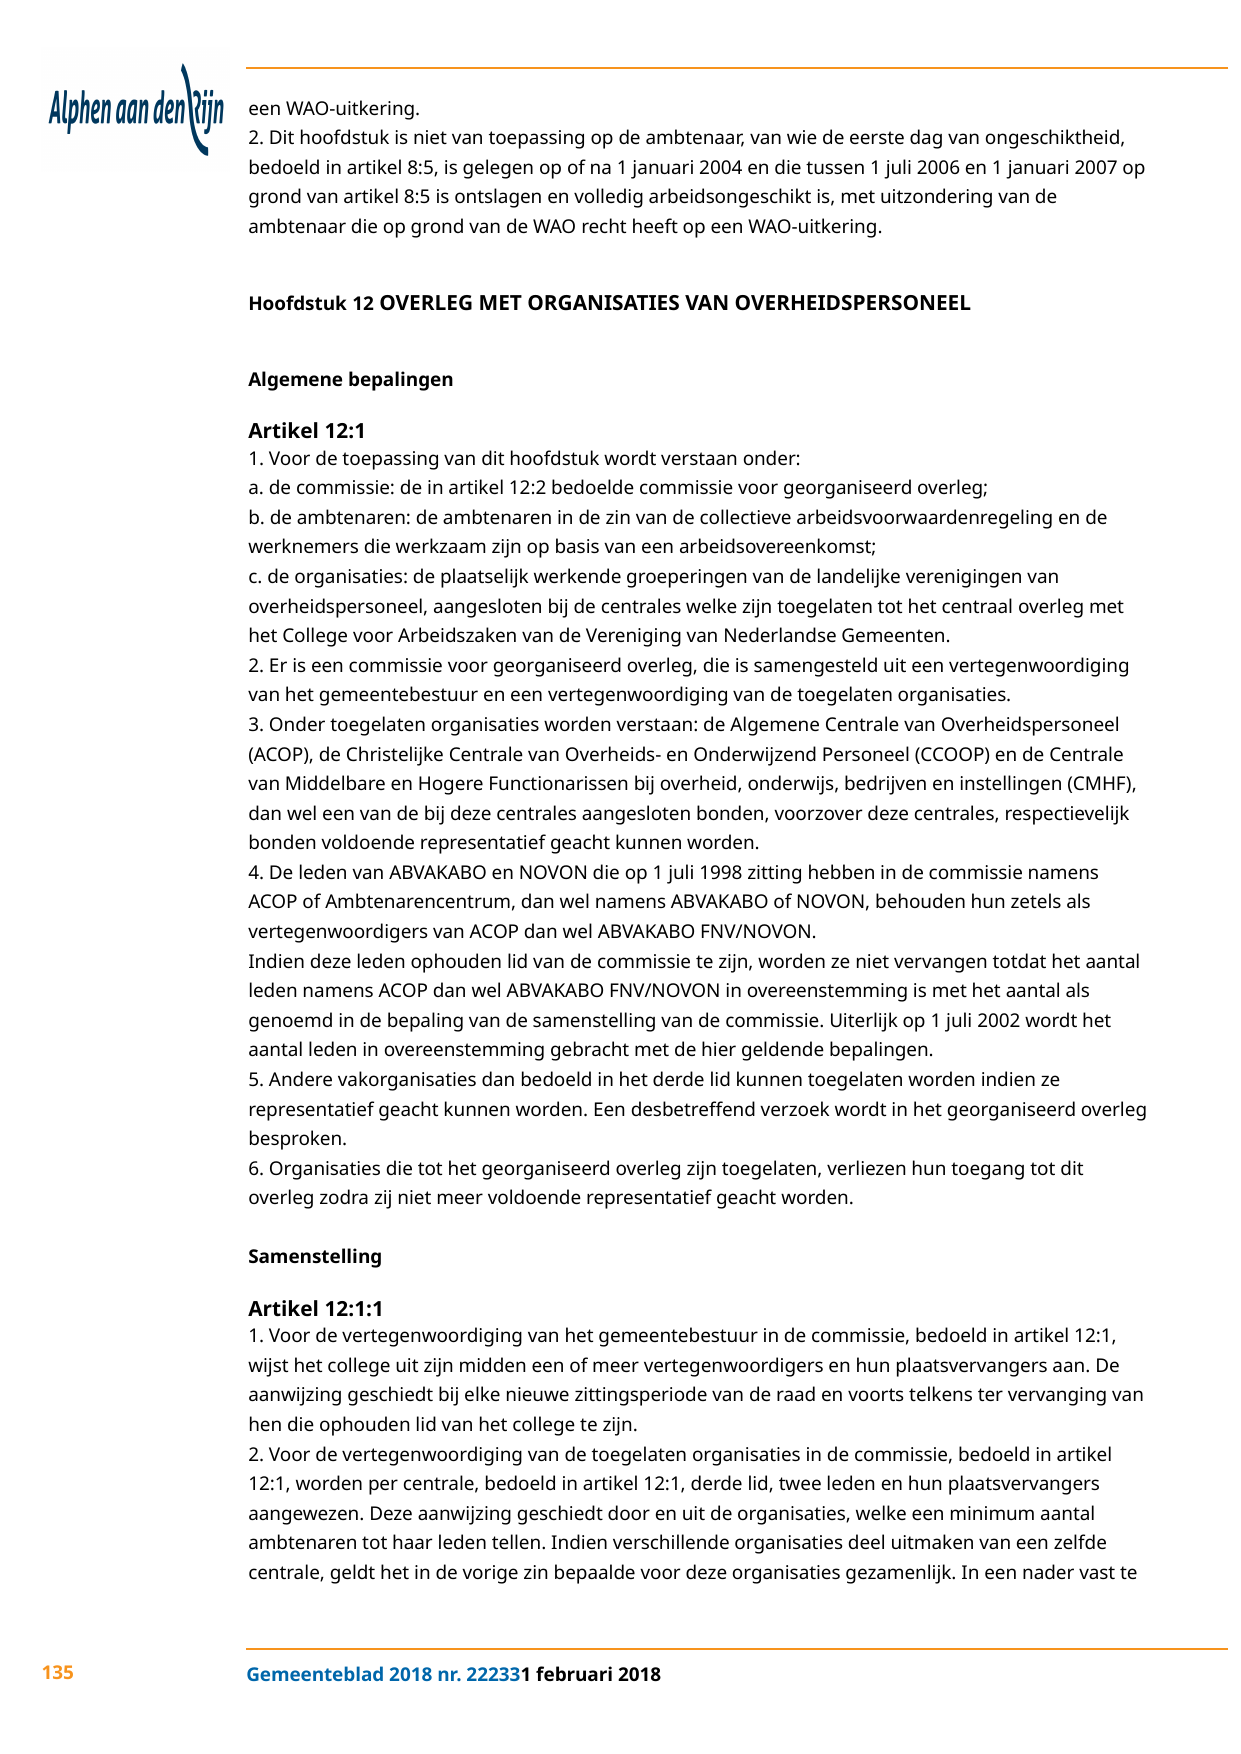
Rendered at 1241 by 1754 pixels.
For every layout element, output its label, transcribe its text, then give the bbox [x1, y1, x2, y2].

text 3. Onder toegelaten organisaties worden verstaan: de Algemene Centrale van Overheidspersoneel (ACOP), de Christelijke Centrale van Overheids- en Onderwijzend Personeel (CCOOP) en de Centrale van Middelbare en Hogere Functionarissen bij overheid, onderwijs, bedrijven en instellingen (CMHF), dan wel een van de bij deze centrales aangesloten bonden, voorzover deze centrales, respectievelijk bonden voldoende representatief geacht kunnen worden. [248, 711, 1152, 855]
text 2. Dit hoofdstuk is niet van toepassing op de ambtenaar, van wie de eerste dag van ongeschiktheid, bedoeld in artikel 8:5, is gelegen op of na 1 januari 2004 en die tussen 1 juli 2006 en 1 januari 2007 op grond van artikel 8:5 is ontslagen en volledig arbeidsongeschikt is, met uitzondering van de ambtenaar die op grond van de WAO recht heeft op een WAO-uitkering. [248, 124, 1152, 239]
text c. de organisaties: de plaatselijk werkende groeperingen van de landelijke verenigingen van overheidspersoneel, aangesloten bij de centrales welke zijn toegelaten tot het centraal overleg met het College voor Arbeidszaken van de Vereniging van Nederlandse Gemeenten. [248, 563, 1152, 648]
text 6. Organisaties die tot het georganiseerd overleg zijn toegelaten, verliezen hun toegang tot dit overleg zodra zij niet meer voldoende representatief geacht worden. [248, 1155, 1152, 1210]
text 2. Voor de vertegenwoordiging van de toegelaten organisaties in de commissie, bedoeld in artikel 12:1, worden per centrale, bedoeld in artikel 12:1, derde lid, twee leden en hun plaatsvervangers aangewezen. Deze aanwijzing geschiedt door en uit de organisaties, welke een minimum aantal ambtenaren tot haar leden tellen. Indien verschillende organisaties deel uitmaken van een zelfde centrale, geldt het in de vorige zin bepaalde voor deze organisaties gezamenlijk. In een nader vast te [248, 1441, 1152, 1585]
text Indien deze leden ophouden lid van de commissie te zijn, worden ze niet vervangen totdat het aantal leden namens ACOP dan wel ABVAKABO FNV/NOVON in overeenstemming is met het aantal als genoemd in de bepaling van de samenstelling van de commissie. Uiterlijk op 1 juli 2002 wordt het aantal leden in overeenstemming gebracht met de hier geldende bepalingen. [248, 948, 1152, 1062]
text 1. Voor de toepassing van dit hoofdstuk wordt verstaan onder: [248, 445, 1152, 471]
picture [41, 47, 231, 172]
text Hoofdstuk 12 OVERLEG MET ORGANISATIES VAN OVERHEIDSPERSONEEL [248, 288, 1152, 317]
text b. de ambtenaren: de ambtenaren in de zin van de collectieve arbeidsvoorwaardenregeling en de werknemers die werkzaam zijn op basis van een arbeidsovereenkomst; [248, 504, 1152, 559]
text 1. Voor de vertegenwoordiging van het gemeentebestuur in de commissie, bedoeld in artikel 12:1, wijst het college uit zijn midden een of meer vertegenwoordigers en hun plaatsvervangers aan. De aanwijzing geschiedt bij elke nieuwe zittingsperiode van de raad en voorts telkens ter vervanging van hen die ophouden lid van het college te zijn. [248, 1322, 1152, 1437]
text Algemene bepalingen [248, 366, 1152, 392]
text a. de commissie: de in artikel 12:2 bedoelde commissie voor georganiseerd overleg; [248, 474, 1152, 500]
text Samenstelling [248, 1244, 1152, 1269]
text Artikel 12:1 [248, 416, 1152, 445]
text 4. De leden van ABVAKABO en NOVON die op 1 juli 1998 zitting hebben in de commissie namens ACOP of Ambtenarencentrum, dan wel namens ABVAKABO of NOVON, behouden hun zetels als vertegenwoordigers van ACOP dan wel ABVAKABO FNV/NOVON. [248, 859, 1152, 944]
text 5. Andere vakorganisaties dan bedoeld in het derde lid kunnen toegelaten worden indien ze representatief geacht kunnen worden. Een desbetreffend verzoek wordt in het georganiseerd overleg besproken. [248, 1066, 1152, 1151]
text Artikel 12:1:1 [248, 1294, 1152, 1322]
text een WAO-uitkering. [248, 95, 1152, 121]
text 2. Er is een commissie voor georganiseerd overleg, die is samengesteld uit een vertegenwoordiging van het gemeentebestuur en een vertegenwoordiging van de toegelaten organisaties. [248, 652, 1152, 707]
